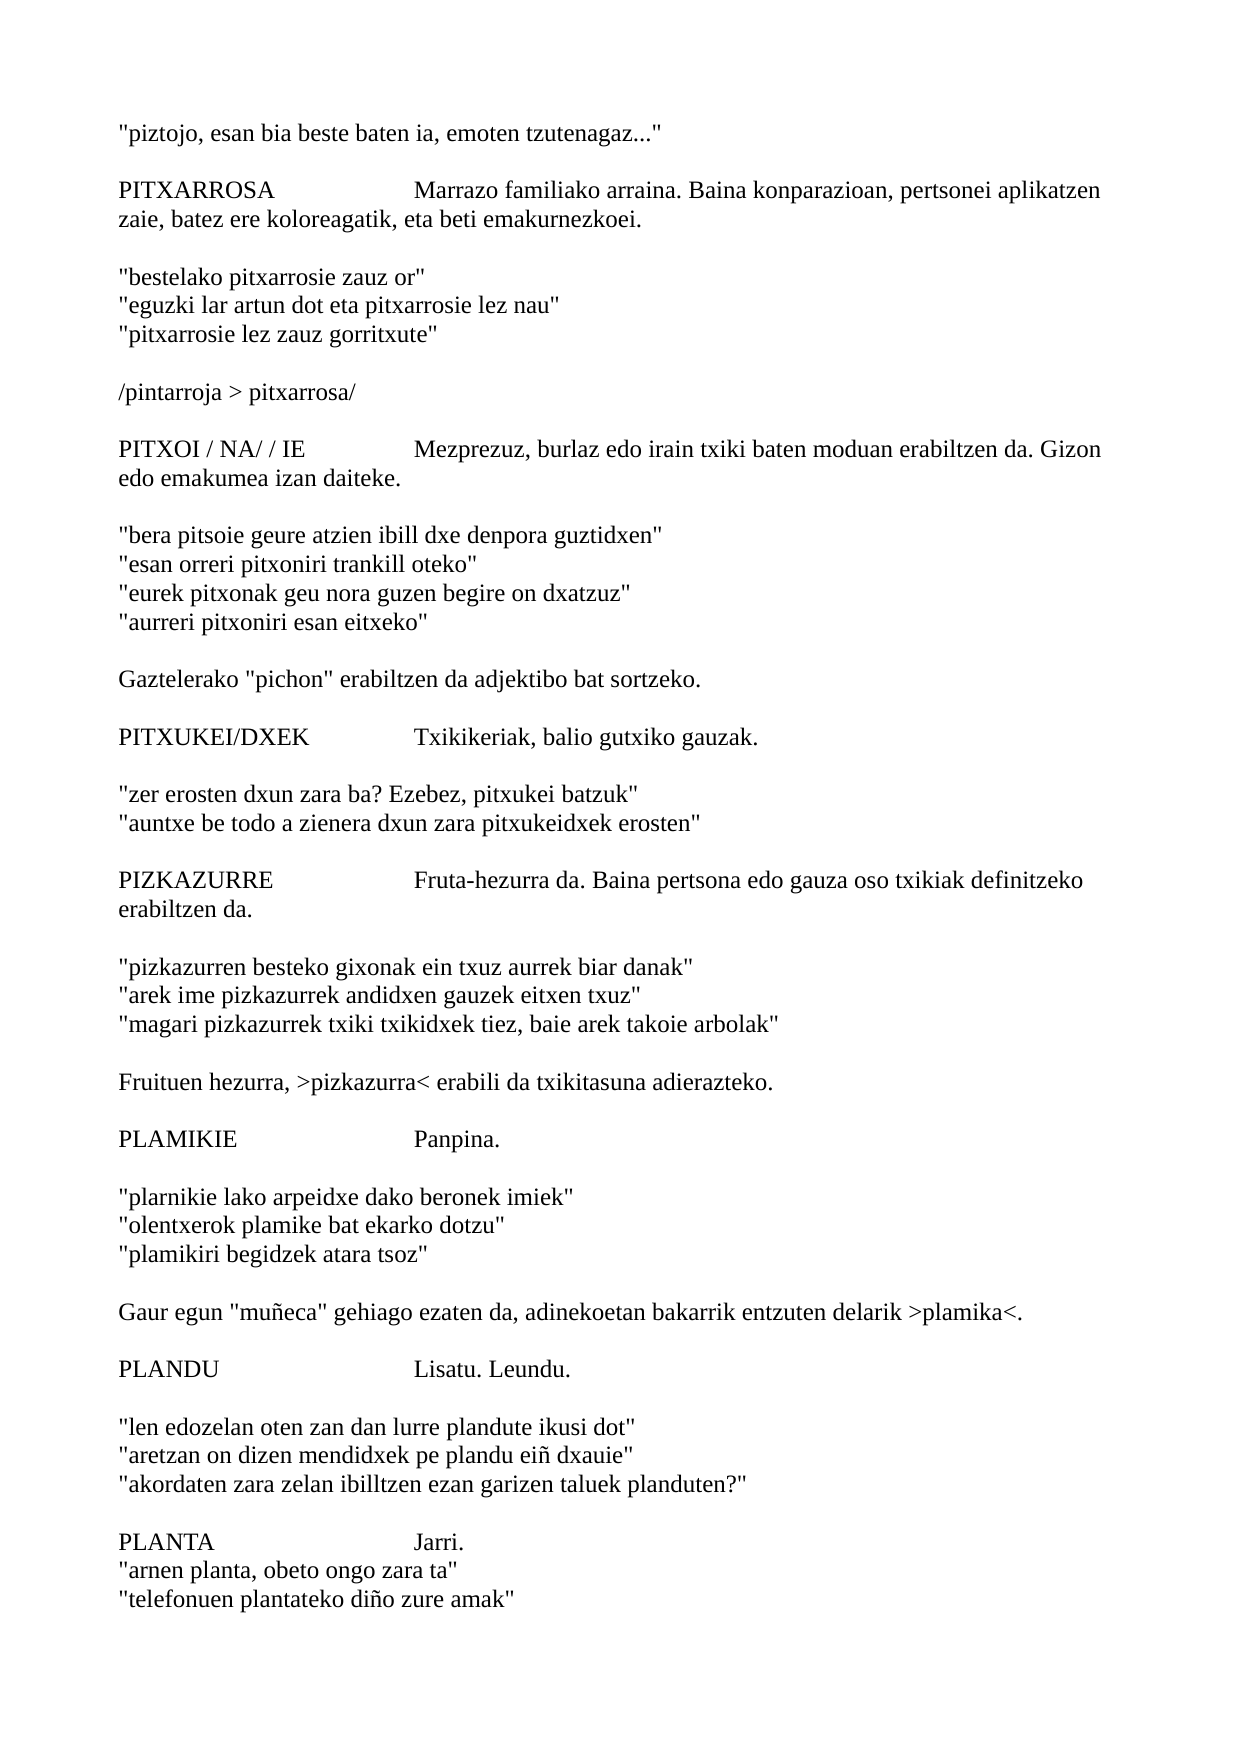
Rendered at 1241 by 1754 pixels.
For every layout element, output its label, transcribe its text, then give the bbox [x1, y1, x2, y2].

text "arnen planta, obeto ongo zara ta" [118, 1556, 1122, 1584]
text "piztojo, esan bia beste baten ia, emoten tzutenagaz..." [118, 118, 1122, 147]
text "olentxerok plamike bat ekarko dotzu" [118, 1211, 1122, 1239]
text PITXOI / NA/ / IE Mezprezuz, burlaz edo irain txiki baten moduan erabiltzen da. Gizon edo emakumea izan daiteke. [118, 434, 1122, 492]
text "auntxe be todo a zienera dxun zara pitxukeidxek erosten" [118, 808, 1122, 837]
text PIZKAZURRE Fruta-hezurra da. Baina pertsona edo gauza oso txikiak definitzeko erabiltzen da. [118, 866, 1122, 923]
text "aretzan on dizen mendidxek pe plandu eiñ dxauie" [118, 1441, 1122, 1469]
text "bestelako pitxarrosie zauz or" [118, 262, 1122, 291]
text "eguzki lar artun dot eta pitxarrosie lez nau" [118, 291, 1122, 319]
text "aurreri pitxoniri esan eitxeko" [118, 607, 1122, 636]
text Gaur egun "muñeca" gehiago ezaten da, adinekoetan bakarrik entzuten delarik >plamika<. [118, 1297, 1122, 1326]
text PITXUKEI/DXEK Txikikeriak, balio gutxiko gauzak. [118, 722, 1122, 751]
text "len edozelan oten zan dan lurre plandute ikusi dot" [118, 1412, 1122, 1441]
text PLANDU Lisatu. Leundu. [118, 1354, 1122, 1383]
text "telefonuen plantateko diño zure amak" [118, 1584, 1122, 1613]
text Gaztelerako "pichon" erabiltzen da adjektibo bat sortzeko. [118, 664, 1122, 693]
text "zer erosten dxun zara ba? Ezebez, pitxukei batzuk" [118, 779, 1122, 808]
text "eurek pitxonak geu nora guzen begire on dxatzuz" [118, 578, 1122, 607]
text "pitxarrosie lez zauz gorritxute" [118, 319, 1122, 348]
text "bera pitsoie geure atzien ibill dxe denpora guztidxen" [118, 521, 1122, 549]
text "arek ime pizkazurrek andidxen gauzek eitxen txuz" [118, 981, 1122, 1009]
text PITXARROSA Marrazo familiako arraina. Baina konparazioan, pertsonei aplikatzen zaie, batez ere koloreagatik, eta beti emakurnezkoei. [118, 176, 1122, 233]
text Fruituen hezurra, >pizkazurra< erabili da txikitasuna adierazteko. [118, 1067, 1122, 1096]
text "esan orreri pitxoniri trankill oteko" [118, 549, 1122, 578]
text PLAMIKIE Panpina. [118, 1124, 1122, 1153]
text "akordaten zara zelan ibilltzen ezan garizen taluek planduten?" [118, 1469, 1122, 1498]
text "magari pizkazurrek txiki txikidxek tiez, baie arek takoie arbolak" [118, 1009, 1122, 1038]
text PLANTA Jarri. [118, 1527, 1122, 1556]
text "plamikiri begidzek atara tsoz" [118, 1239, 1122, 1268]
text "plarnikie lako arpeidxe dako beronek imiek" [118, 1182, 1122, 1211]
text "pizkazurren besteko gixonak ein txuz aurrek biar danak" [118, 952, 1122, 981]
text /pintarroja > pitxarrosa/ [118, 377, 1122, 406]
